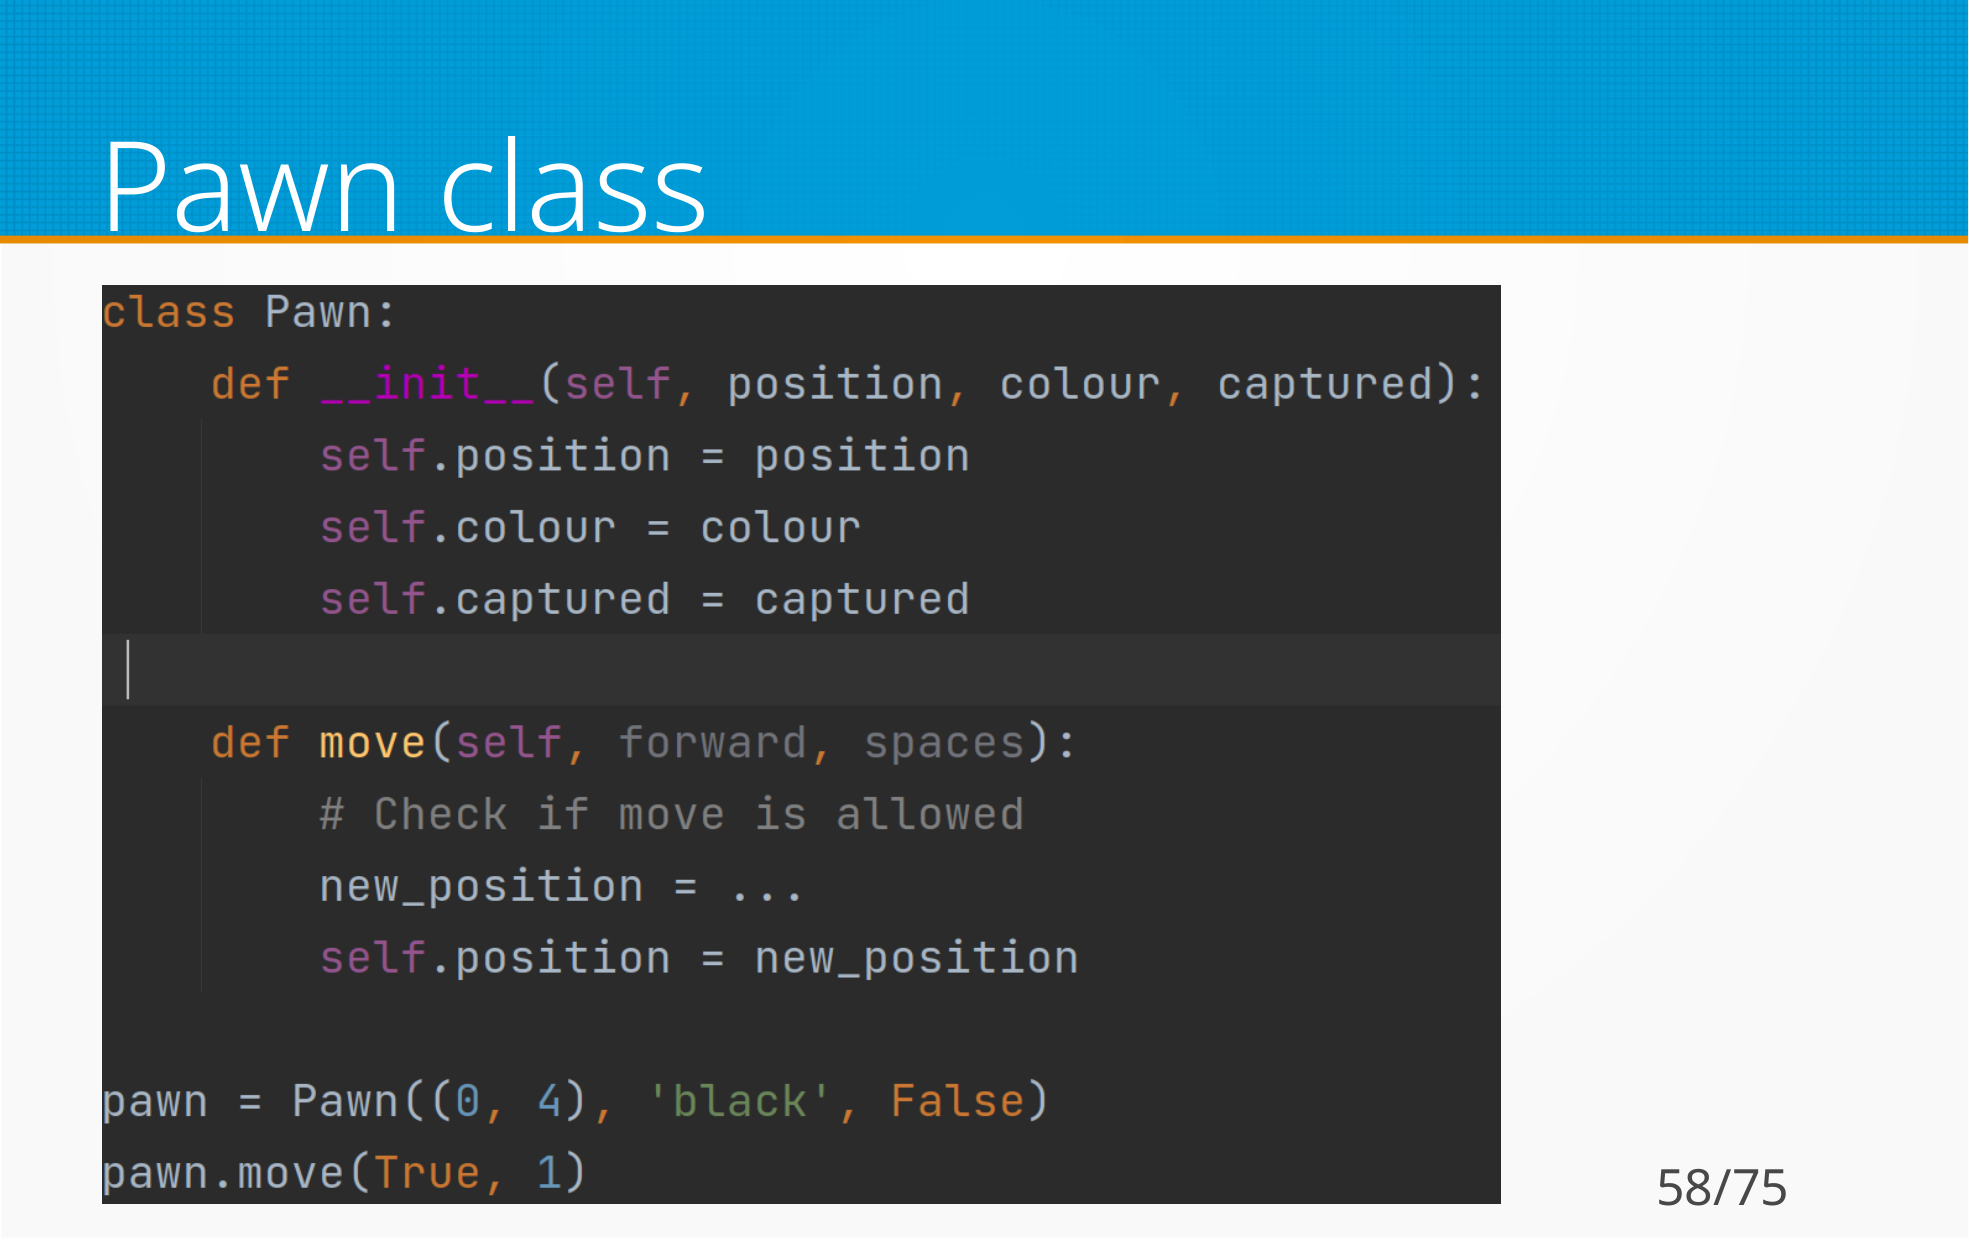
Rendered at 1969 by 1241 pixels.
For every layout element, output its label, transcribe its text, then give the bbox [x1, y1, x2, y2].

title Pawn class [98, 49, 1870, 257]
picture [0, 236, 1969, 1241]
